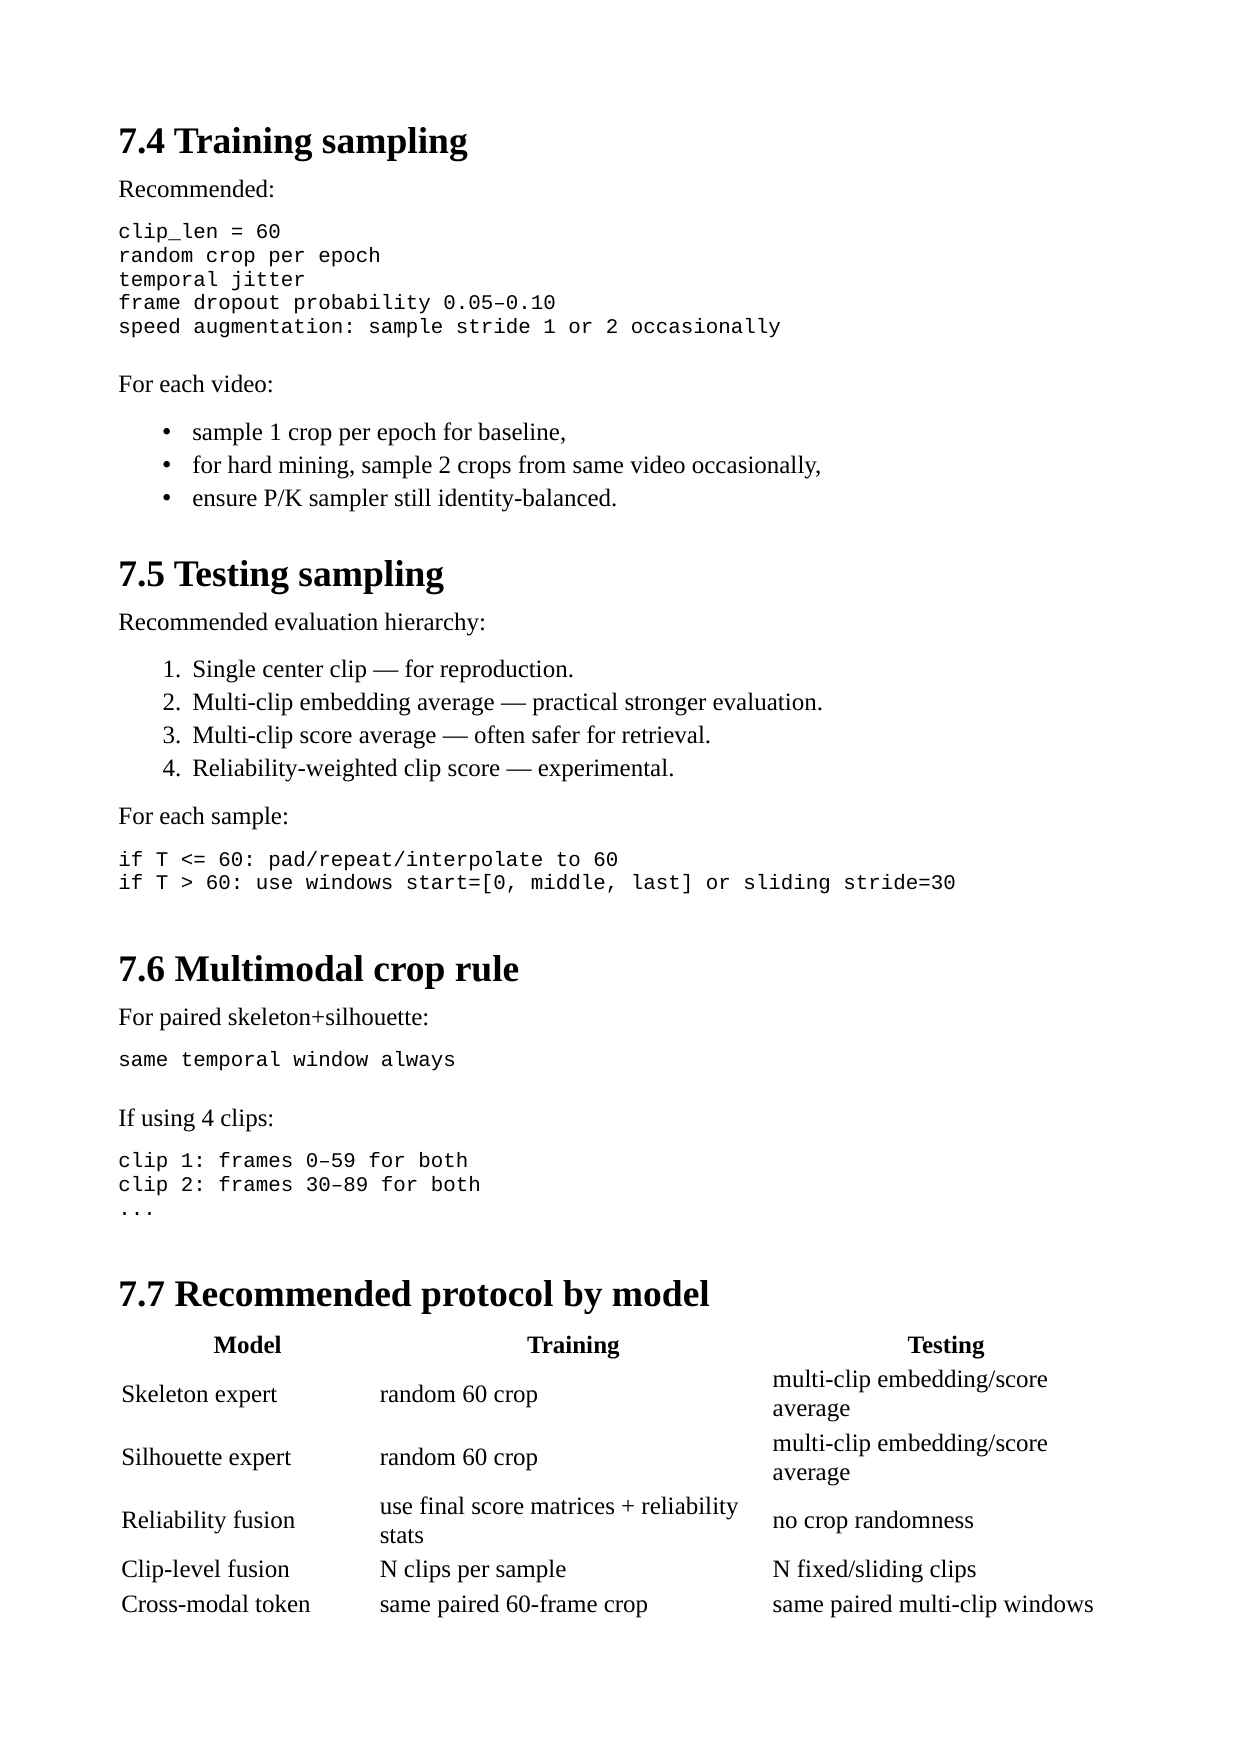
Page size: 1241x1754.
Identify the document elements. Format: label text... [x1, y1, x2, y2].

table_cell Silhouette expert [118, 1425, 377, 1488]
table_cell Cross-modal token [118, 1586, 377, 1621]
subtitle 7.4 Training sampling [118, 118, 1122, 161]
text For paired skeleton+silhouette: [118, 1002, 1122, 1031]
table_cell multi-clip embedding/score average [770, 1425, 1122, 1488]
table_cell Clip-level fusion [118, 1552, 377, 1586]
text if T > 60: use windows start=[0, middle, last] or sliding stride=30 [118, 872, 1122, 896]
text speed augmentation: sample stride 1 or 2 occasionally [118, 316, 1122, 339]
subtitle 7.6 Multimodal crop rule [118, 946, 1122, 989]
text frame dropout probability 0.05–0.10 [118, 292, 1122, 316]
text For each video: [118, 369, 1122, 398]
subtitle 7.7 Recommended protocol by model [118, 1271, 1122, 1314]
table_cell same paired 60-frame crop [377, 1586, 769, 1621]
table_cell no crop randomness [770, 1488, 1122, 1552]
list Multi-clip embedding average — practical stronger evaluation. [162, 687, 1122, 716]
table_cell random 60 crop [377, 1362, 769, 1425]
text clip 2: frames 30–89 for both [118, 1174, 1122, 1197]
text random crop per epoch [118, 245, 1122, 269]
list for hard mining, sample 2 crops from same video occasionally, [162, 450, 1122, 478]
table_cell use final score matrices + reliability stats [377, 1488, 769, 1552]
list ensure P/K sampler still identity-balanced. [162, 483, 1122, 511]
table_cell multi-clip embedding/score average [770, 1362, 1122, 1425]
table_cell random 60 crop [377, 1425, 769, 1488]
text ... [118, 1197, 1122, 1221]
list sample 1 crop per epoch for baseline, [162, 417, 1122, 445]
table_cell Reliability fusion [118, 1488, 377, 1552]
subtitle 7.5 Testing sampling [118, 551, 1122, 594]
text if T <= 60: pad/repeat/interpolate to 60 [118, 849, 1122, 872]
list Single center clip — for reproduction. [162, 654, 1122, 683]
table_cell N clips per sample [377, 1552, 769, 1586]
text If using 4 clips: [118, 1103, 1122, 1131]
list Reliability-weighted clip score — experimental. [162, 753, 1122, 782]
list Multi-clip score average — often safer for retrieval. [162, 720, 1122, 749]
table_header Training [377, 1327, 769, 1362]
text For each sample: [118, 801, 1122, 830]
text Recommended: [118, 174, 1122, 202]
table_cell N fixed/sliding clips [770, 1552, 1122, 1586]
table_cell Skeleton expert [118, 1362, 377, 1425]
text same temporal window always [118, 1049, 1122, 1073]
text Recommended evaluation hierarchy: [118, 607, 1122, 636]
table_header Testing [770, 1327, 1122, 1362]
text clip_len = 60 [118, 221, 1122, 245]
table_header Model [118, 1327, 377, 1362]
text clip 1: frames 0–59 for both [118, 1150, 1122, 1174]
table_cell same paired multi-clip windows [770, 1586, 1122, 1621]
text temporal jitter [118, 269, 1122, 292]
